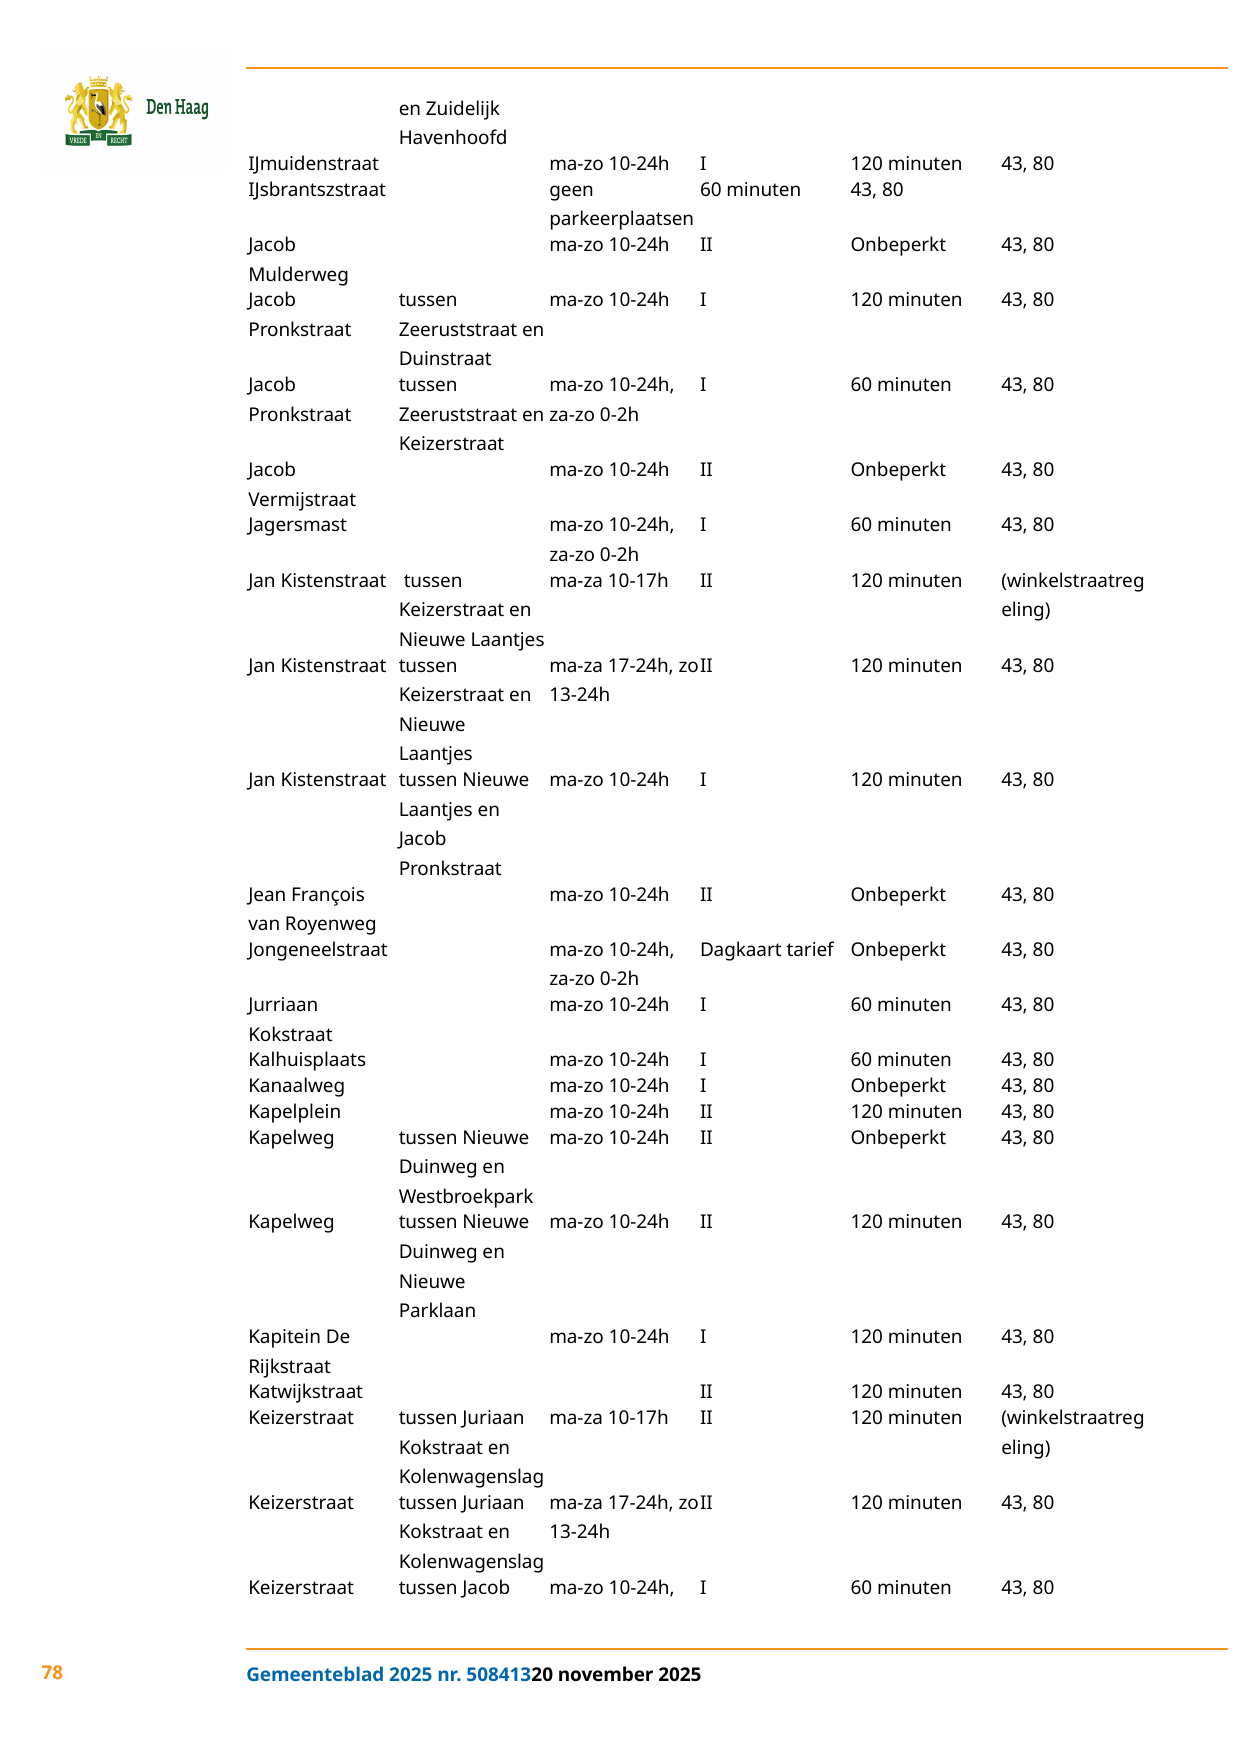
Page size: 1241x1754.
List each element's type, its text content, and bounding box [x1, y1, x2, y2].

table_cell Keizerstraat [248, 1489, 398, 1574]
table_cell Onbeperkt [850, 456, 1001, 512]
table_cell II [700, 1209, 850, 1323]
table_cell tussen Zeeruststraat en Duinstraat [399, 286, 549, 371]
table_cell II [700, 567, 850, 652]
table_cell 43, 80 [1001, 652, 1152, 766]
table_cell [399, 1073, 549, 1098]
table_cell Jacob Pronkstraat [248, 286, 398, 371]
table_cell Katwijkstraat [248, 1379, 398, 1404]
table_cell II [700, 456, 850, 512]
table_cell II [700, 231, 850, 286]
table_cell [399, 150, 549, 176]
table_cell 120 minuten [850, 1404, 1001, 1489]
table_cell I [700, 371, 850, 456]
table_cell ma-zo 10-24h [549, 1124, 700, 1209]
table_cell [399, 991, 549, 1047]
table_cell 120 minuten [850, 652, 1001, 766]
table_cell (winkelstraatregeling) [1001, 567, 1152, 652]
table_cell Onbeperkt [850, 231, 1001, 286]
table_cell I [700, 1047, 850, 1072]
table_cell 43, 80 [1001, 456, 1152, 512]
table_cell [399, 936, 549, 991]
table_cell 60 minuten [850, 1047, 1001, 1072]
table_cell II [700, 652, 850, 766]
table_cell 43, 80 [1001, 371, 1152, 456]
table_cell Jean François van Royenweg [248, 881, 398, 936]
table_cell [850, 95, 1001, 150]
table_cell Jan Kistenstraat [248, 567, 398, 652]
table_cell tussen Nieuwe Duinweg en Nieuwe Parklaan [399, 1209, 549, 1323]
table_cell geen parkeerplaatsen [549, 176, 700, 231]
table_cell 43, 80 [1001, 1073, 1152, 1098]
table_cell Jacob Pronkstraat [248, 371, 398, 456]
table_cell 43, 80 [1001, 936, 1152, 991]
table_cell ma-zo 10-24h, za-zo 0-2h [549, 936, 700, 991]
table_cell [399, 881, 549, 936]
table_cell II [700, 1489, 850, 1574]
table_cell ma-zo 10-24h, [549, 1574, 700, 1600]
table_cell tussen Juriaan Kokstraat en Kolenwagenslag [399, 1404, 549, 1489]
table_cell 120 minuten [850, 567, 1001, 652]
table_cell 60 minuten [700, 176, 850, 231]
table_cell [248, 95, 398, 150]
table_cell Jan Kistenstraat [248, 652, 398, 766]
table_cell Jacob Vermijstraat [248, 456, 398, 512]
table_cell 120 minuten [850, 286, 1001, 371]
table_cell Onbeperkt [850, 1124, 1001, 1209]
table_cell 43, 80 [1001, 150, 1152, 176]
table_cell 43, 80 [1001, 766, 1152, 881]
table_cell II [700, 1098, 850, 1124]
table_cell tussen Nieuwe Laantjes en Jacob Pronkstraat [399, 766, 549, 881]
table_cell ma-za 17-24h, zo 13-24h [549, 652, 700, 766]
table_cell 120 minuten [850, 1098, 1001, 1124]
table_cell Kapitein De Rijkstraat [248, 1323, 398, 1378]
table_cell 60 minuten [850, 991, 1001, 1047]
table_cell ma-zo 10-24h, za-zo 0-2h [549, 371, 700, 456]
table_cell 43, 80 [1001, 881, 1152, 936]
table_cell 43, 80 [1001, 1124, 1152, 1209]
table_cell Dagkaart tarief [700, 936, 850, 991]
table_cell Onbeperkt [850, 936, 1001, 991]
table_cell ma-zo 10-24h, za-zo 0-2h [549, 512, 700, 567]
table_cell tussen Jacob [399, 1574, 549, 1600]
table_cell Kapelweg [248, 1209, 398, 1323]
table_cell I [700, 286, 850, 371]
table_cell 43, 80 [1001, 1323, 1152, 1378]
table_cell Jan Kistenstraat [248, 766, 398, 881]
table_cell 60 minuten [850, 512, 1001, 567]
table_cell 43, 80 [1001, 286, 1152, 371]
table_cell 120 minuten [850, 766, 1001, 881]
table_cell 43, 80 [850, 176, 1001, 231]
table_cell ma-zo 10-24h [549, 150, 700, 176]
table_cell II [700, 1404, 850, 1489]
table_cell [399, 231, 549, 286]
table_cell 120 minuten [850, 1323, 1001, 1378]
table_cell tussen Juriaan Kokstraat en Kolenwagenslag [399, 1489, 549, 1574]
table_cell I [700, 150, 850, 176]
table_cell ma-zo 10-24h [549, 1209, 700, 1323]
table_cell ma-zo 10-24h [549, 1323, 700, 1378]
table_cell Keizerstraat [248, 1404, 398, 1489]
table_cell [399, 176, 549, 231]
table_cell Onbeperkt [850, 881, 1001, 936]
table_cell ma-za 10-17h [549, 1404, 700, 1489]
table_cell ma-zo 10-24h [549, 286, 700, 371]
table_cell Kalhuisplaats [248, 1047, 398, 1072]
table_cell ma-zo 10-24h [549, 766, 700, 881]
table_cell [399, 512, 549, 567]
table_cell [1001, 95, 1152, 150]
table_cell I [700, 991, 850, 1047]
table_cell ma-zo 10-24h [549, 456, 700, 512]
table_cell en Zuidelijk Havenhoofd [399, 95, 549, 150]
table_cell 43, 80 [1001, 991, 1152, 1047]
table_cell I [700, 512, 850, 567]
table_cell ma-zo 10-24h [549, 881, 700, 936]
table_cell (winkelstraatregeling) [1001, 1404, 1152, 1489]
table_cell 43, 80 [1001, 1574, 1152, 1600]
table_cell II [700, 1379, 850, 1404]
table_cell 43, 80 [1001, 231, 1152, 286]
table_cell 43, 80 [1001, 1098, 1152, 1124]
table_cell tussen Keizerstraat en Nieuwe Laantjes [399, 652, 549, 766]
table_cell 43, 80 [1001, 1047, 1152, 1072]
picture [41, 47, 231, 172]
table_cell ma-za 17-24h, zo 13-24h [549, 1489, 700, 1574]
table_cell IJmuidenstraat [248, 150, 398, 176]
table_cell [399, 1379, 549, 1404]
table_cell I [700, 766, 850, 881]
table_cell Jagersmast [248, 512, 398, 567]
table_cell I [700, 1323, 850, 1378]
table_cell tussen Zeeruststraat en Keizerstraat [399, 371, 549, 456]
table_cell Kapelplein [248, 1098, 398, 1124]
table_cell Jongeneelstraat [248, 936, 398, 991]
table_cell I [700, 1574, 850, 1600]
table_cell [1001, 176, 1152, 231]
table_cell 43, 80 [1001, 1489, 1152, 1574]
table_cell 60 minuten [850, 371, 1001, 456]
table_cell ma-zo 10-24h [549, 1047, 700, 1072]
table_cell ma-za 10-17h [549, 567, 700, 652]
table_cell tussen Keizerstraat en Nieuwe Laantjes [399, 567, 549, 652]
table_cell 60 minuten [850, 1574, 1001, 1600]
table_cell 43, 80 [1001, 1379, 1152, 1404]
table_cell 43, 80 [1001, 512, 1152, 567]
table_cell [399, 456, 549, 512]
table_cell Keizerstraat [248, 1574, 398, 1600]
table_cell tussen Nieuwe Duinweg en Westbroekpark [399, 1124, 549, 1209]
table_cell Onbeperkt [850, 1073, 1001, 1098]
table_cell [399, 1098, 549, 1124]
table_cell II [700, 881, 850, 936]
table_cell ma-zo 10-24h [549, 231, 700, 286]
table_cell 43, 80 [1001, 1209, 1152, 1323]
table_cell I [700, 1073, 850, 1098]
table_cell Kanaalweg [248, 1073, 398, 1098]
table_cell Jacob Mulderweg [248, 231, 398, 286]
table_cell II [700, 1124, 850, 1209]
table_cell IJsbrantszstraat [248, 176, 398, 231]
table_cell [399, 1323, 549, 1378]
table_cell ma-zo 10-24h [549, 1073, 700, 1098]
table_cell [700, 95, 850, 150]
table_cell [399, 1047, 549, 1072]
table_cell ma-zo 10-24h [549, 991, 700, 1047]
table_cell 120 minuten [850, 1209, 1001, 1323]
table_cell 120 minuten [850, 1379, 1001, 1404]
table_cell ma-zo 10-24h [549, 1098, 700, 1124]
table_cell 120 minuten [850, 1489, 1001, 1574]
table_cell Kapelweg [248, 1124, 398, 1209]
table_cell [549, 95, 700, 150]
table_cell 120 minuten [850, 150, 1001, 176]
table_cell Jurriaan Kokstraat [248, 991, 398, 1047]
table_cell [549, 1379, 700, 1404]
